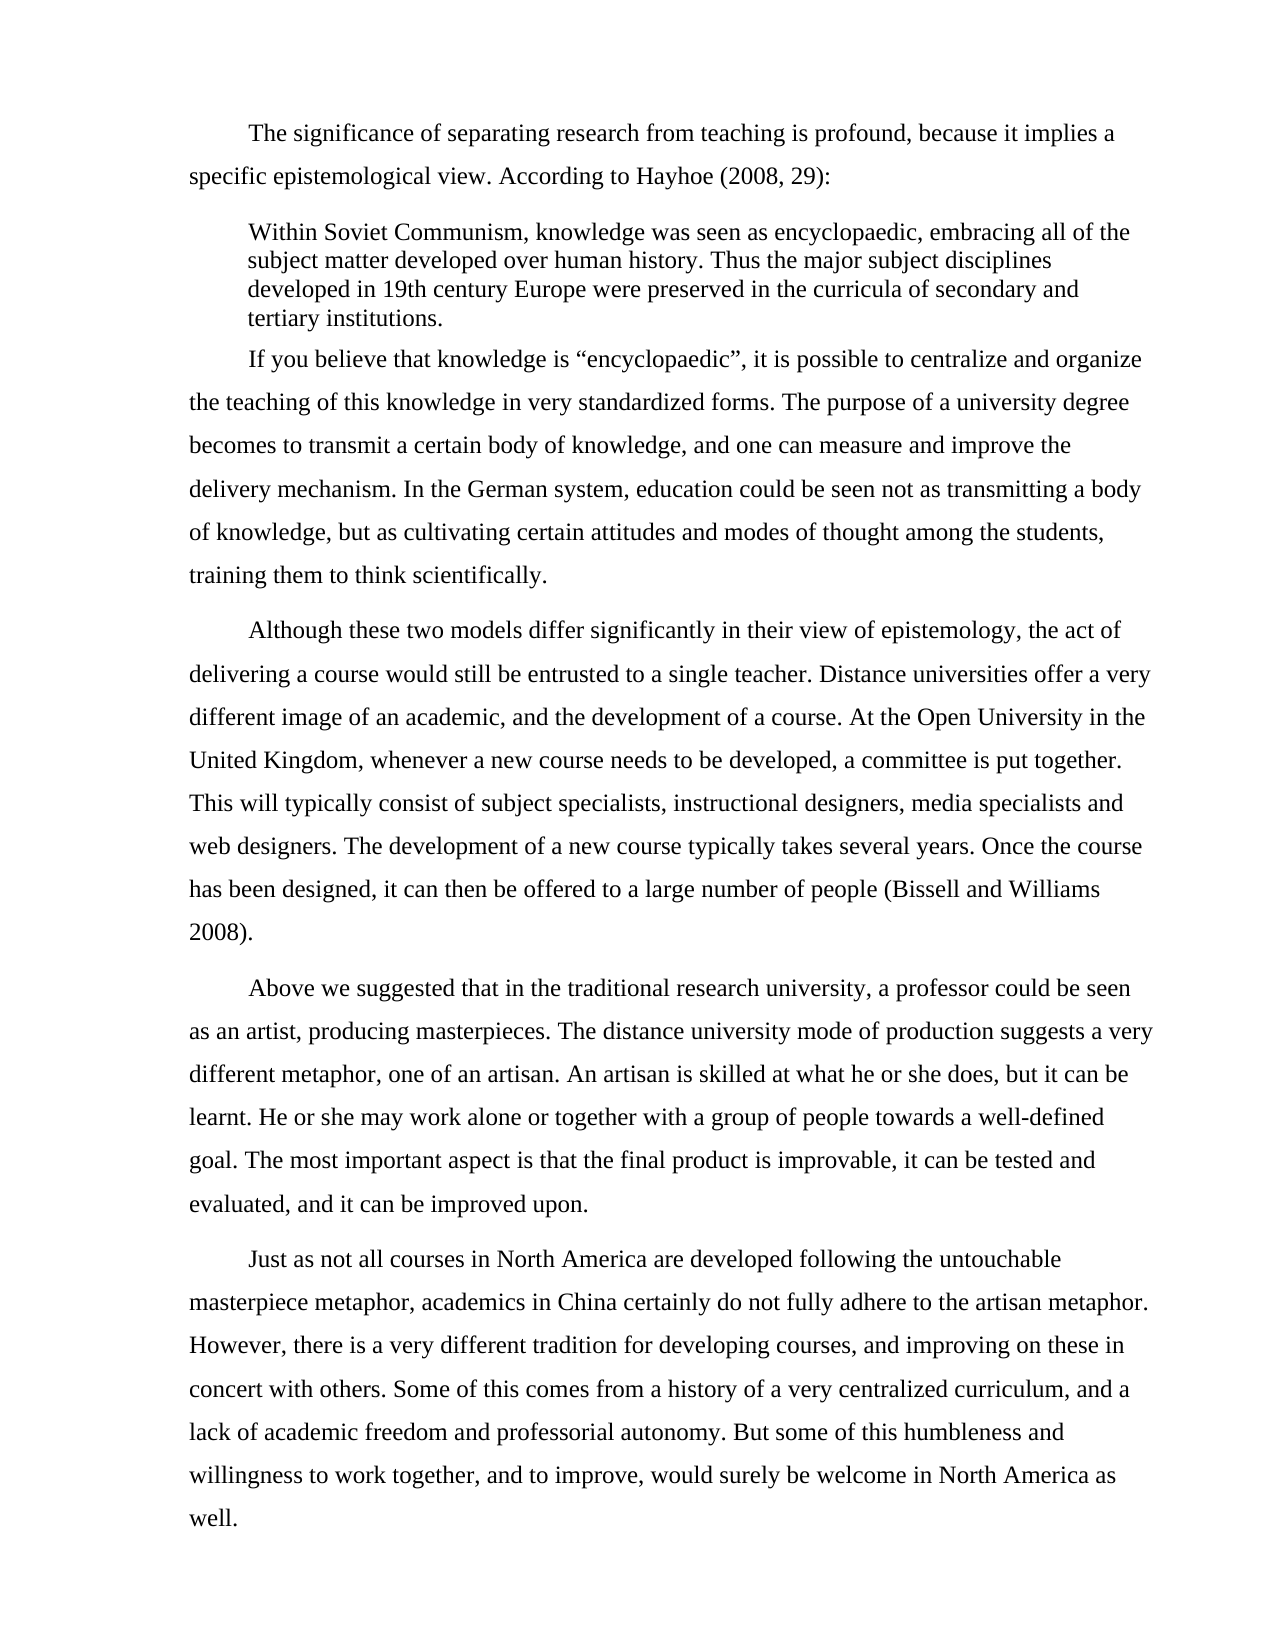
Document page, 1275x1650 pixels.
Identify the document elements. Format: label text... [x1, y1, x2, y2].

text The significance of separating research from teaching is profound, because it implies a specific epistemological view. According to Hayhoe (2008, 29): [189, 118, 1157, 190]
text Although these two models differ significantly in their view of epistemology, the act of delivering a course would still be entrusted to a single teacher. Distance universities offer a very different image of an academic, and the development of a course. At the Open University in the United Kingdom, whenever a new course needs to be developed, a committee is put together. This will typically consist of subject specialists, instructional designers, media specialists and web designers. The development of a new course typically takes several years. Once the course has been designed, it can then be offered to a large number of people (Bissell and Williams 2008). [189, 616, 1157, 946]
text Within Soviet Communism, knowledge was seen as encyclopaedic, embracing all of the subject matter developed over human history. Thus the major subject disciplines developed in 19th century Europe were preserved in the curricula of secondary and tertiary institutions. [247, 217, 1157, 332]
text Just as not all courses in North America are developed following the untouchable masterpiece metaphor, academics in China certainly do not fully adhere to the artisan metaphor. However, there is a very different tradition for developing courses, and improving on these in concert with others. Some of this comes from a history of a very centralized curriculum, and a lack of academic freedom and professorial autonomy. But some of this humbleness and willingness to work together, and to improve, would surely be welcome in North America as well. [189, 1244, 1157, 1532]
text Above we suggested that in the traditional research university, a professor could be seen as an artist, producing masterpieces. The distance university mode of production suggests a very different metaphor, one of an artisan. An artisan is skilled at what he or she does, but it can be learnt. He or she may work alone or together with a group of people towards a well-defined goal. The most important aspect is that the final product is improvable, it can be tested and evaluated, and it can be improved upon. [189, 973, 1157, 1217]
text If you believe that knowledge is “encyclopaedic”, it is possible to centralize and organize the teaching of this knowledge in very standardized forms. The purpose of a university degree becomes to transmit a certain body of knowledge, and one can measure and improve the delivery mechanism. In the German system, education could be seen not as transmitting a body of knowledge, but as cultivating certain attitudes and modes of thought among the students, training them to think scientifically. [189, 344, 1157, 589]
